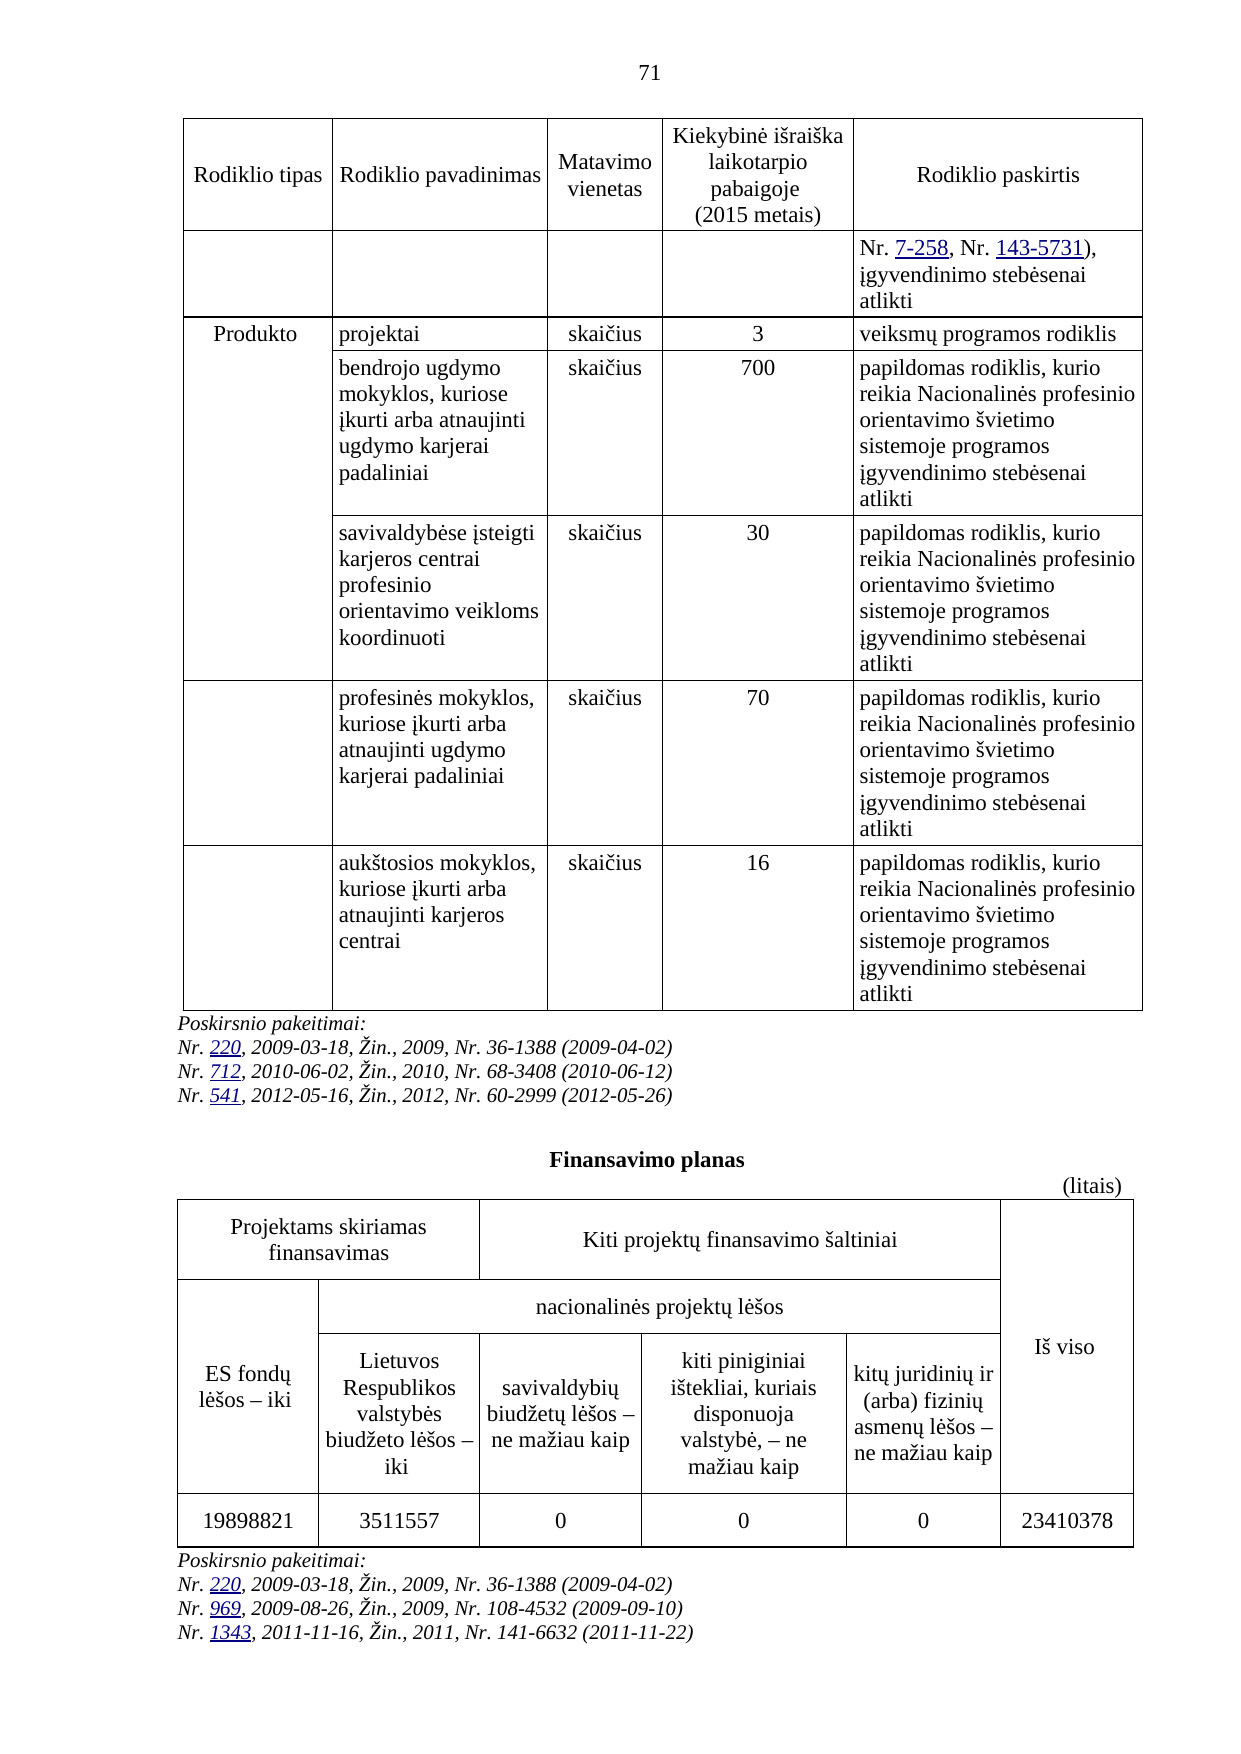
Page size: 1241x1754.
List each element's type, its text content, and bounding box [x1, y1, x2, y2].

table_header Rodiklio paskirtis [854, 119, 1142, 230]
table_cell [184, 231, 332, 316]
table_header Iš viso [1001, 1200, 1133, 1492]
table_header Kiti projektų finansavimo šaltiniai [480, 1200, 1000, 1279]
table_cell Produkto [184, 318, 332, 679]
table_cell Nr. 7-258, Nr. 143-5731), įgyvendinimo stebėsenai atlikti [854, 231, 1142, 316]
table_cell kiti piniginiai ištekliai, kuriais disponuoja valstybė, – ne mažiau kaip [642, 1334, 846, 1492]
table_cell 70 [663, 681, 853, 844]
table_cell [548, 231, 662, 316]
text Poskirsnio pakeitimai: [177, 1548, 1122, 1572]
table_cell papildomas rodiklis, kurio reikia Nacionalinės profesinio orientavimo švietimo sistemoje programos įgyvendinimo stebėsenai atlikti [854, 516, 1142, 679]
table_header Rodiklio tipas [184, 119, 332, 230]
table_header Projektams skiriamas finansavimas [178, 1200, 479, 1279]
table_cell savivaldybių biudžetų lėšos – ne mažiau kaip [480, 1334, 641, 1492]
table_cell 700 [663, 351, 853, 514]
table_cell kitų juridinių ir (arba) fizinių asmenų lėšos – ne mažiau kaip [847, 1334, 1000, 1492]
table_cell skaičius [548, 318, 662, 349]
table_cell skaičius [548, 516, 662, 679]
table_header Matavimo vienetas [548, 119, 662, 230]
table_cell [663, 231, 853, 316]
table_cell skaičius [548, 681, 662, 844]
table_cell Lietuvos Respublikos valstybės biudžeto lėšos – iki [319, 1334, 479, 1492]
table_cell papildomas rodiklis, kurio reikia Nacionalinės profesinio orientavimo švietimo sistemoje programos įgyvendinimo stebėsenai atlikti [854, 351, 1142, 514]
table_cell projektai [333, 318, 547, 349]
text Nr. 969, 2009-08-26, Žin., 2009, Nr. 108-4532 (2009-09-10) [177, 1596, 1122, 1620]
table_header Rodiklio pavadinimas [333, 119, 547, 230]
table_cell [184, 681, 332, 844]
table_cell 0 [480, 1494, 641, 1546]
table_cell 19898821 [178, 1494, 318, 1546]
table_cell profesinės mokyklos, kuriose įkurti arba atnaujinti ugdymo karjerai padaliniai [333, 681, 547, 844]
table_cell ES fondų lėšos – iki [178, 1280, 318, 1492]
table_cell papildomas rodiklis, kurio reikia Nacionalinės profesinio orientavimo švietimo sistemoje programos įgyvendinimo stebėsenai atlikti [854, 681, 1142, 844]
table_cell [333, 231, 547, 316]
table_cell nacionalinės projektų lėšos [319, 1280, 1000, 1333]
text Nr. 220, 2009-03-18, Žin., 2009, Nr. 36-1388 (2009-04-02) [177, 1035, 1122, 1059]
table_cell 0 [847, 1494, 1000, 1546]
table_cell savivaldybėse įsteigti karjeros centrai profesinio orientavimo veikloms koordinuoti [333, 516, 547, 679]
table_cell 30 [663, 516, 853, 679]
table_cell skaičius [548, 846, 662, 1009]
text Nr. 541, 2012-05-16, Žin., 2012, Nr. 60-2999 (2012-05-26) [177, 1083, 1122, 1107]
text Nr. 712, 2010-06-02, Žin., 2010, Nr. 68-3408 (2010-06-12) [177, 1059, 1122, 1083]
table_cell bendrojo ugdymo mokyklos, kuriose įkurti arba atnaujinti ugdymo karjerai padaliniai [333, 351, 547, 514]
table_cell 3511557 [319, 1494, 479, 1546]
table_cell 23410378 [1001, 1494, 1133, 1546]
text Finansavimo planas [177, 1146, 1122, 1172]
text Nr. 1343, 2011-11-16, Žin., 2011, Nr. 141-6632 (2011-11-22) [177, 1620, 1122, 1644]
table_cell 3 [663, 318, 853, 349]
text Nr. 220, 2009-03-18, Žin., 2009, Nr. 36-1388 (2009-04-02) [177, 1572, 1122, 1596]
table_cell veiksmų programos rodiklis [854, 318, 1142, 349]
table_cell 0 [642, 1494, 846, 1546]
table_header Kiekybinė išraiška laikotarpio pabaigoje (2015 metais) [663, 119, 853, 230]
table_cell papildomas rodiklis, kurio reikia Nacionalinės profesinio orientavimo švietimo sistemoje programos įgyvendinimo stebėsenai atlikti [854, 846, 1142, 1009]
text Poskirsnio pakeitimai: [177, 1011, 1122, 1035]
text (litais) [177, 1172, 1122, 1198]
table_cell 16 [663, 846, 853, 1009]
table_cell skaičius [548, 351, 662, 514]
table_cell [184, 846, 332, 1009]
table_cell aukštosios mokyklos, kuriose įkurti arba atnaujinti karjeros centrai [333, 846, 547, 1009]
